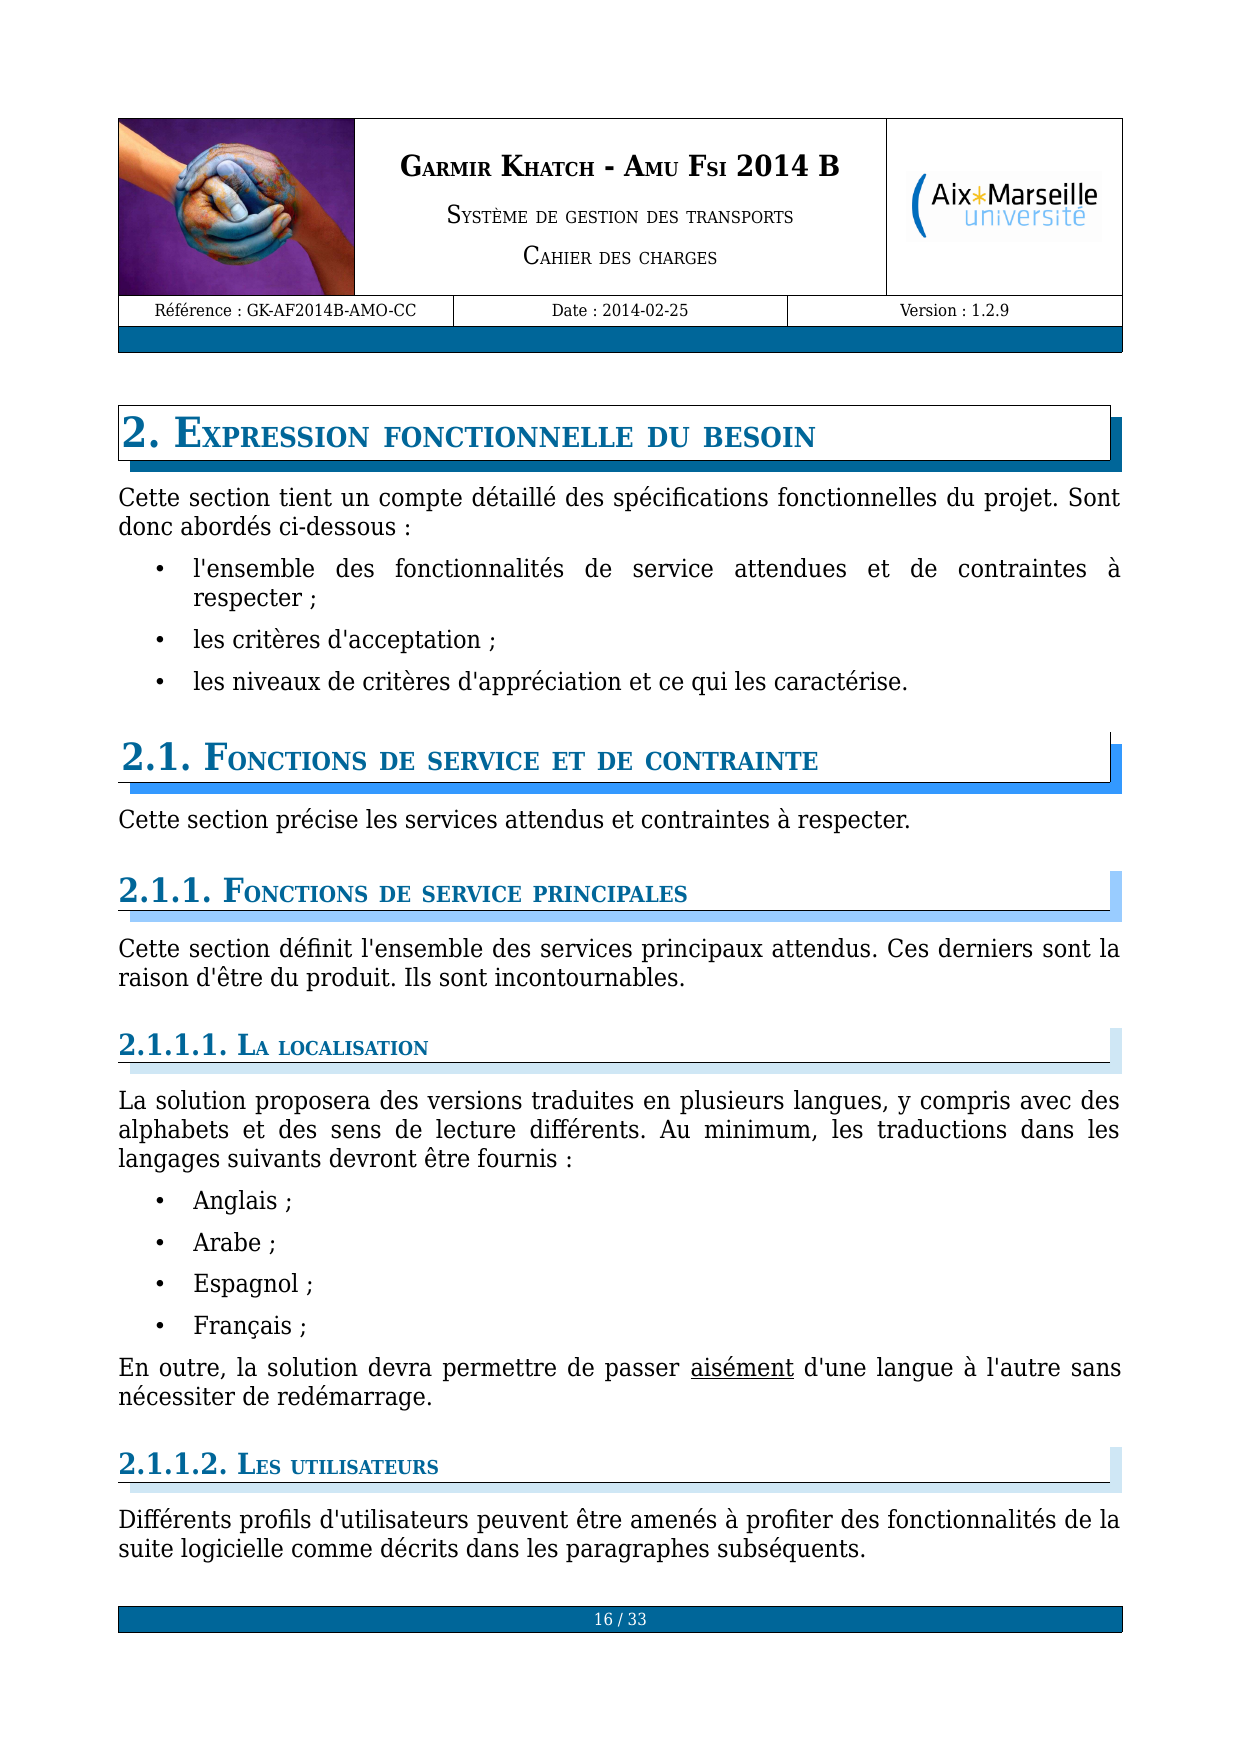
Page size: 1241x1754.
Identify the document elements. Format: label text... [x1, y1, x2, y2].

subtitle Fonctions de service principales [118, 871, 1110, 910]
text La solution proposera des versions traduites en plusieurs langues, y compris avec des alphabets et des sens de lecture différents. Au minimum, les traductions dans les langages suivants devront être fournis : [118, 1086, 1122, 1174]
text Cette section définit l'ensemble des services principaux attendus. Ces derniers sont la raison d'être du produit. Ils sont incontournables. [118, 934, 1122, 992]
list Français ; [156, 1311, 1122, 1340]
list les critères d'acceptation ; [156, 625, 1122, 654]
list Anglais ; [156, 1186, 1122, 1215]
text En outre, la solution devra permettre de passer aisément d'une langue à l'autre sans nécessiter de redémarrage. [118, 1353, 1122, 1411]
subtitle Les utilisateurs [118, 1447, 1110, 1482]
text Différents profils d'utilisateurs peuvent être amenés à profiter des fonctionnalités de la suite logicielle comme décrits dans les paragraphes subséquents. [118, 1505, 1122, 1563]
list l'ensemble des fonctionnalités de service attendues et de contraintes à respecter ; [156, 554, 1122, 613]
picture [887, 126, 1122, 288]
picture [119, 119, 354, 295]
text Cette section tient un compte détaillé des spécifications fonctionnelles du projet. Sont donc abordés ci-dessous : [118, 483, 1122, 542]
subtitle Expression fonctionnelle du besoin [119, 406, 1110, 460]
subtitle La localisation [118, 1028, 1110, 1062]
list Espagnol ; [156, 1269, 1122, 1299]
list les niveaux de critères d'appréciation et ce qui les caractérise. [156, 667, 1122, 696]
list Arabe ; [156, 1228, 1122, 1257]
text Cette section précise les services attendus et contraintes à respecter. [118, 806, 1122, 835]
subtitle Fonctions de service et de contrainte [118, 732, 1110, 782]
